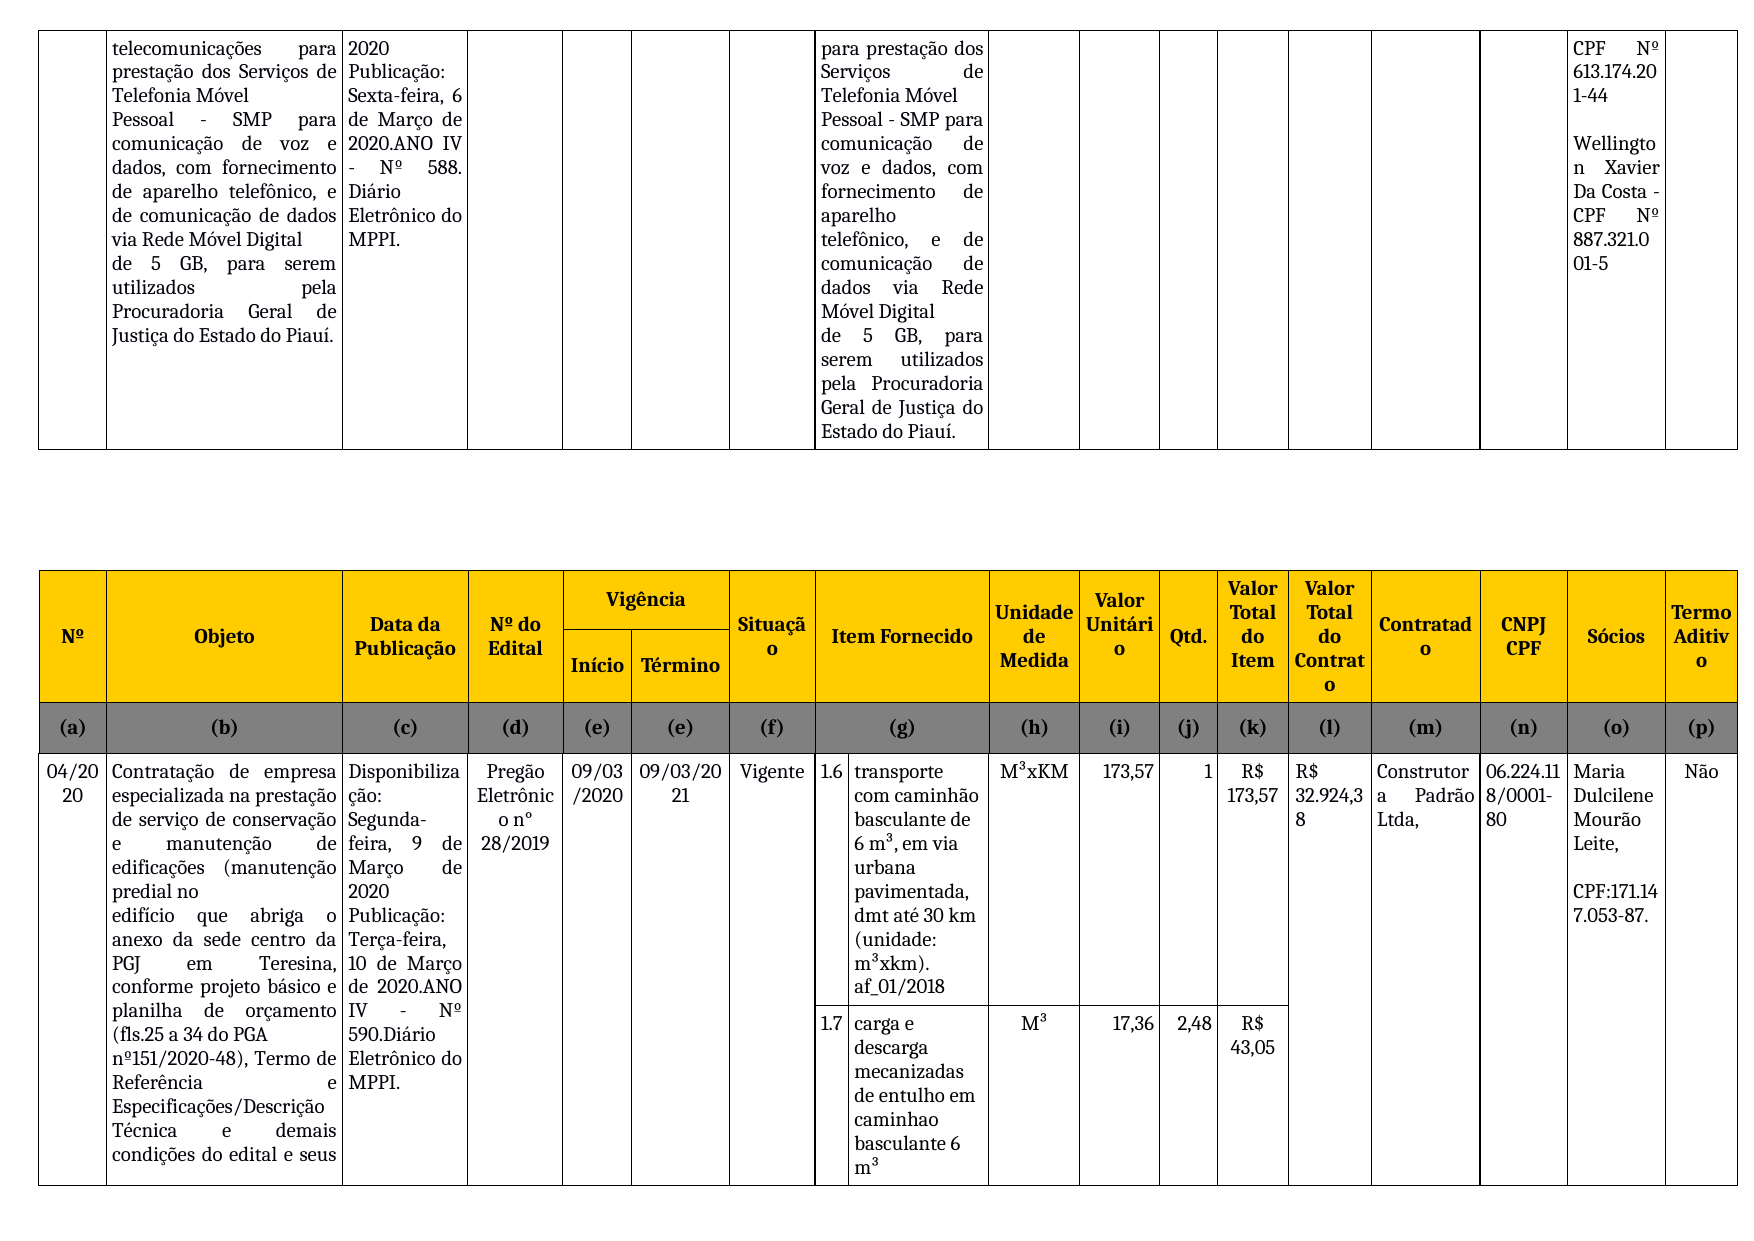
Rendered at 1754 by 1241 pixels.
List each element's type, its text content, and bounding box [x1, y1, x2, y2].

table_cell M³ [989, 1006, 1079, 1185]
table_cell (e) [632, 703, 729, 753]
table_cell (d) [469, 703, 563, 753]
table_cell [632, 31, 729, 449]
table_cell telecomunicações para prestação dos Serviços de Telefonia Móvel Pessoal - SMP para comunicação de voz e dados, com fornecimento de aparelho telefônico, e de comunicação de dados via Rede Móvel Digital de 5 GB, para serem utilizados pela Procuradoria Geral de Justiça do Estado do Piauí. [107, 31, 342, 449]
table_cell [1372, 31, 1479, 449]
table_header CNPJ CPF [1481, 571, 1567, 702]
table_header Nº do Edital [469, 571, 563, 702]
table_cell [39, 31, 106, 449]
table_cell Não [1666, 754, 1737, 1185]
table_header Valor Total do Item [1218, 571, 1288, 702]
table_cell Vigente [730, 754, 814, 1185]
table_cell 09/03/2020 [563, 754, 631, 1185]
table_cell [1289, 31, 1371, 449]
table_header Nº [40, 571, 106, 702]
table_cell 17,36 [1080, 1006, 1159, 1185]
table_cell Pregão Eletrônico n° 28/2019 [468, 754, 562, 1185]
table_cell R$ 43,05 [1218, 1006, 1288, 1185]
table_cell (h) [990, 703, 1079, 753]
table_cell - CPF Nº 613.174.201-44 Wellington Xavier Da Costa - CPF Nº 887.321.001-5 [1568, 31, 1665, 449]
table_cell (c) [343, 703, 468, 753]
table_cell (o) [1568, 703, 1665, 753]
table_cell R$ 173,57 [1218, 754, 1288, 1005]
table_cell 04/2020 [39, 754, 106, 1185]
table_cell [468, 31, 562, 449]
table_cell - [1160, 31, 1217, 449]
table_cell Início [564, 630, 631, 702]
table_cell (k) [1218, 703, 1288, 753]
table_cell Maria Dulcilene Mourão Leite, CPF:171.147.053-87. [1568, 754, 1665, 1185]
table_cell [1666, 31, 1737, 449]
table_header Termo Aditivo [1666, 571, 1737, 702]
table_header Contratado [1372, 571, 1480, 702]
table_header Objeto [107, 571, 342, 702]
table_cell Disponibilização: Segunda-feira, 9 de Março de 2020 Publicação: Terça-feira, 10 de Março de 2020.ANO IV - Nº 590.Diário Eletrônico do MPPI. [343, 754, 467, 1185]
table_cell (j) [1160, 703, 1217, 753]
table_header Sócios [1568, 571, 1665, 702]
table_cell carga e descarga mecanizadas de entulho em caminhao basculante 6 m³ [849, 1006, 988, 1185]
table_cell - [1218, 31, 1288, 449]
table_cell (b) [107, 703, 342, 753]
table_cell [730, 31, 814, 449]
table_cell 1.7 [816, 1006, 848, 1185]
table_cell (f) [730, 703, 815, 753]
table_cell (p) [1666, 703, 1737, 753]
table_cell transporte com caminhão basculante de 6 m³, em via urbana pavimentada, dmt até 30 km (unidade: m³xkm). af_01/2018 [849, 754, 988, 1005]
table_cell (m) [1372, 703, 1480, 753]
table_header Item Fornecido [816, 571, 989, 702]
table_cell Término [632, 630, 729, 702]
table_cell [563, 31, 631, 449]
table_header Vigência [564, 571, 729, 629]
table_cell M³xKM [989, 754, 1079, 1005]
table_cell 1.6 [816, 754, 848, 1005]
table_cell 2020 Publicação: Sexta-feira, 6 de Março de 2020.ANO IV - Nº 588. Diário Eletrônico do MPPI. [343, 31, 467, 449]
table_cell 06.224.118/0001-80 [1481, 754, 1567, 1185]
table_cell (g) [816, 703, 989, 753]
table_cell para prestação dos Serviços de Telefonia Móvel Pessoal - SMP para comunicação de voz e dados, com fornecimento de aparelho telefônico, e de comunicação de dados via Rede Móvel Digital de 5 GB, para serem utilizados pela Procuradoria Geral de Justiça do Estado do Piauí. [816, 31, 988, 449]
table_cell Construtora Padrão Ltda, [1372, 754, 1479, 1185]
table_header Unidade de Medida [990, 571, 1079, 702]
table_header Situação [730, 571, 815, 702]
table_cell (i) [1080, 703, 1159, 753]
table_cell 1 [1160, 754, 1217, 1005]
table_cell Contratação de empresa especializada na prestação de serviço de conservação e manutenção de edificações (manutenção predial no edifício que abriga o anexo da sede centro da PGJ em Teresina, conforme projeto básico e planilha de orçamento (fls.25 a 34 do PGA nº151/2020-48), Termo de Referência e Especificações/Descrição Técnica e demais condições do edital e seus [107, 754, 342, 1185]
table_cell (n) [1481, 703, 1567, 753]
table_header Data da Publicação [343, 571, 468, 702]
table_header Qtd. [1160, 571, 1217, 702]
table_cell - [989, 31, 1079, 449]
table_cell 09/03/2021 [632, 754, 729, 1185]
table_cell - [1080, 31, 1159, 449]
table_cell 173,57 [1080, 754, 1159, 1005]
table_cell (a) [40, 703, 106, 753]
table_cell [1481, 31, 1567, 449]
table_cell (l) [1289, 703, 1371, 753]
table_cell (e) [564, 703, 631, 753]
table_cell R$ 32.924,38 [1289, 754, 1371, 1185]
table_header Valor Unitário [1080, 571, 1159, 702]
table_header Valor Total do Contrato [1289, 571, 1371, 702]
table_cell 2,48 [1160, 1006, 1217, 1185]
